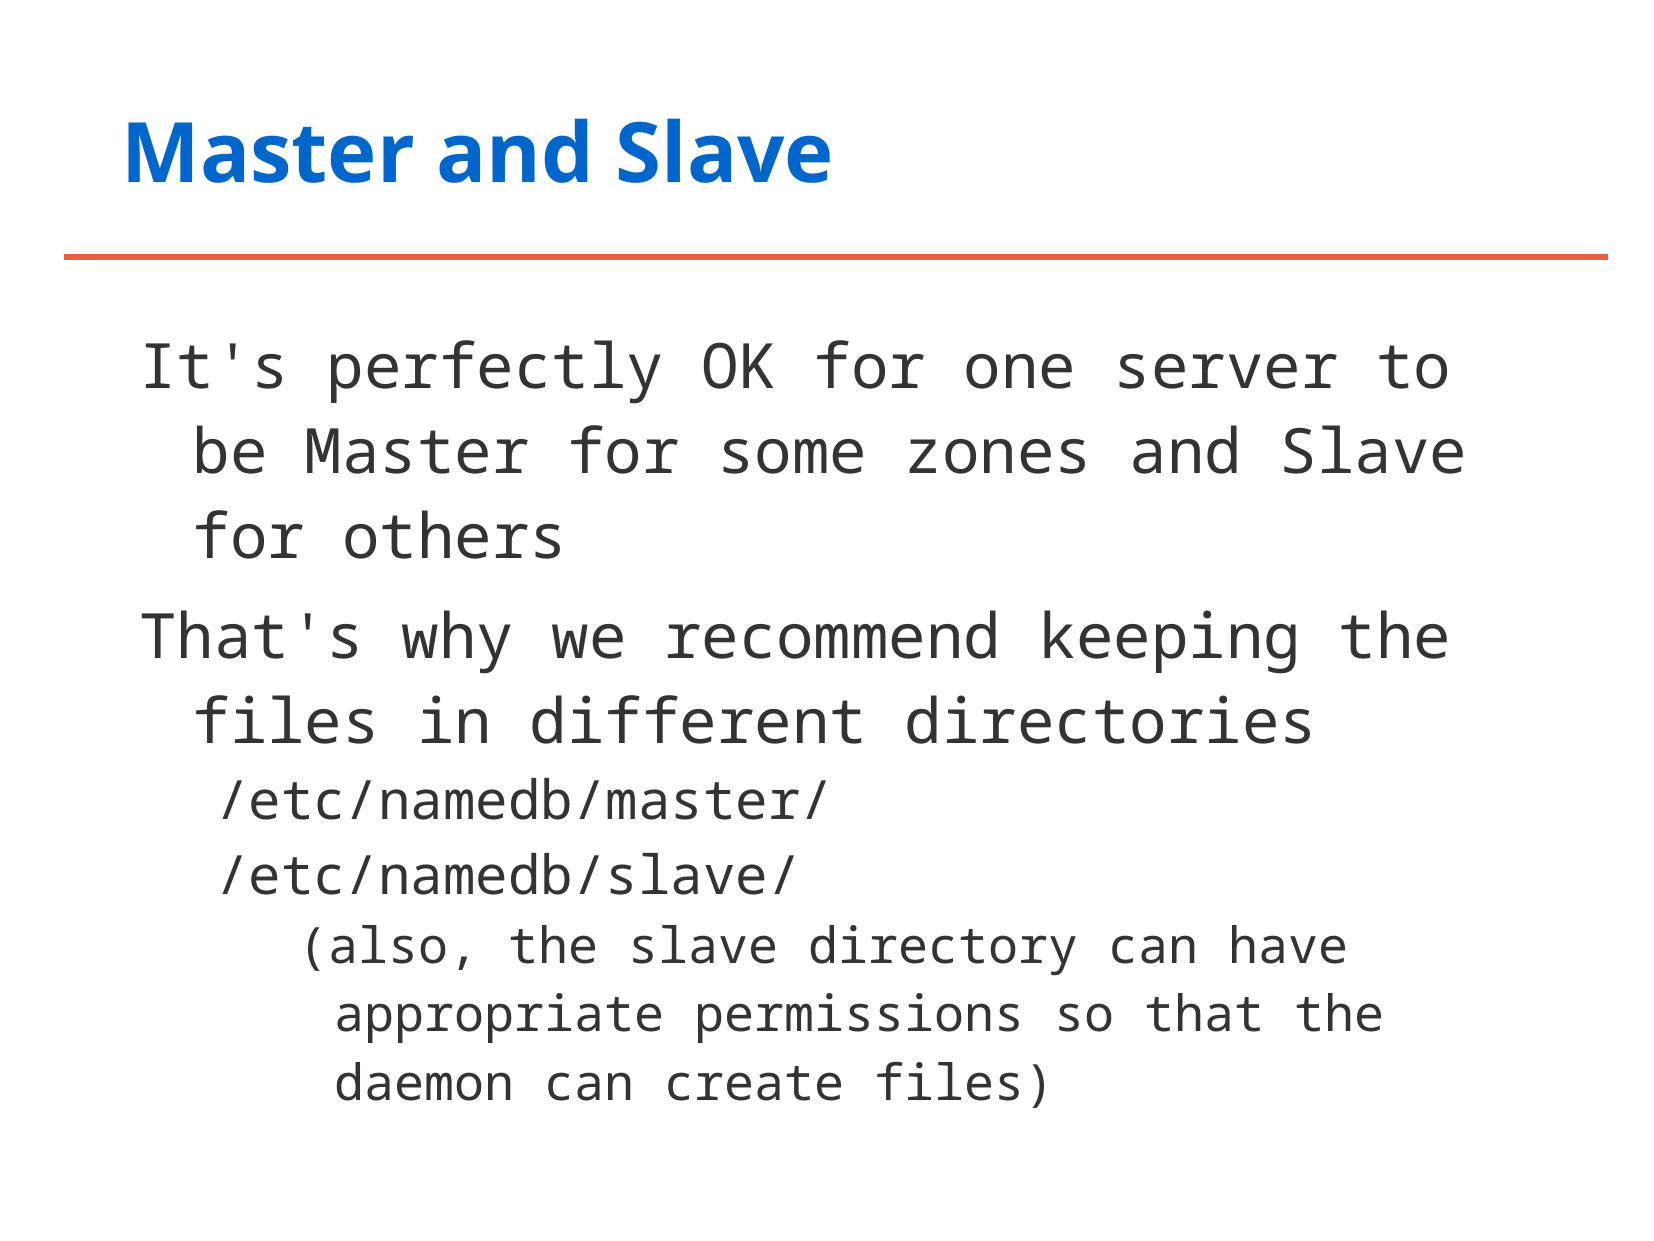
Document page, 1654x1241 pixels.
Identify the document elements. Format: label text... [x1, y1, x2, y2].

title Master and Slave [121, 46, 1534, 254]
list It's perfectly OK for one server to be Master for some zones and Slave for others That's why we recommend keeping the files in different directories /etc/namedb/master/ /etc/namedb/slave/ (also, the slave directory can have appropriate permissions so that the daemon can create files) [121, 322, 1561, 1133]
